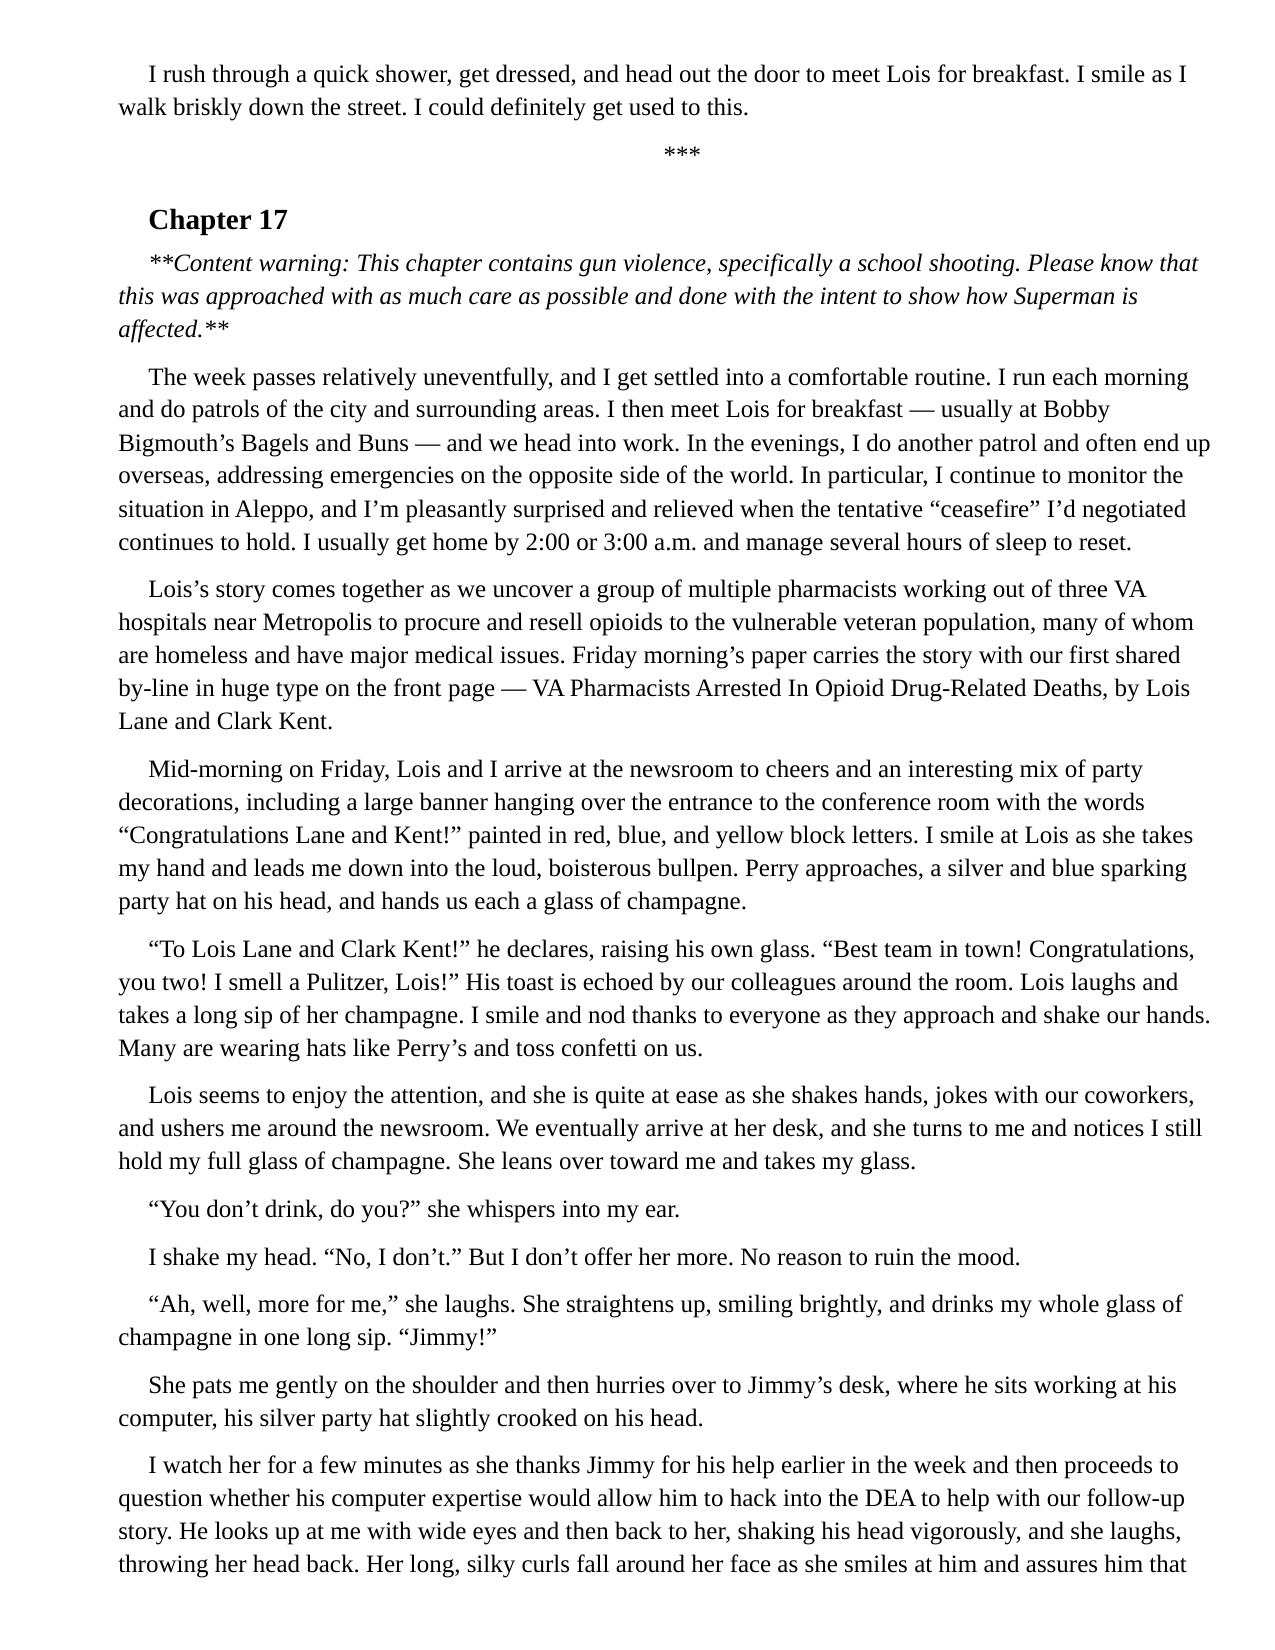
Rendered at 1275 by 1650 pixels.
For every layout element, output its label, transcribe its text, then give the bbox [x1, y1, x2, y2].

text I shake my head. “No, I don’t.” But I don’t offer her more. No reason to ruin the mood. [118, 1242, 1216, 1270]
text “You don’t drink, do you?” she whispers into my ear. [118, 1194, 1216, 1223]
text “To Lois Lane and Clark Kent!” he declares, raising his own glass. “Best team in town! Congratulations, you two! I smell a Pulitzer, Lois!” His toast is echoed by our colleagues around the room. Lois laughs and takes a long sip of her champagne. I smile and nod thanks to everyone as they approach and shake our hands. Many are wearing hats like Perry’s and toss confetti on us. [118, 934, 1216, 1061]
text *** [118, 140, 1216, 168]
text “Ah, well, more for me,” she laughs. She straightens up, smiling brightly, and drinks my whole glass of champagne in one long sip. “Jimmy!” [118, 1289, 1216, 1351]
subtitle Chapter 17 [118, 202, 1216, 235]
text I rush through a quick shower, get dressed, and head out the door to meet Lois for breakfast. I smile as I walk briskly down the street. I could definitely get used to this. [118, 59, 1216, 121]
text **Content warning: This chapter contains gun violence, specifically a school shooting. Please know that this was approached with as much care as possible and done with the intent to show how Superman is affected.** [118, 248, 1216, 343]
text Mid-morning on Friday, Lois and I arrive at the newsroom to cheers and an interesting mix of party decorations, including a large banner hanging over the entrance to the conference room with the words “Congratulations Lane and Kent!” painted in red, blue, and yellow block letters. I smile at Lois as she takes my hand and leads me down into the loud, boisterous bullpen. Perry approaches, a silver and blue sparking party hat on his head, and hands us each a glass of champagne. [118, 754, 1216, 915]
text She pats me gently on the shoulder and then hurries over to Jimmy’s desk, where he sits working at his computer, his silver party hat slightly crooked on his head. [118, 1370, 1216, 1432]
text I watch her for a few minutes as she thanks Jimmy for his help earlier in the week and then proceeds to question whether his computer expertise would allow him to hack into the DEA to help with our follow-up story. He looks up at me with wide eyes and then back to her, shaking his head vigorously, and she laughs, throwing her head back. Her long, silky curls fall around her face as she smiles at him and assures him that [118, 1450, 1216, 1578]
text The week passes relatively uneventfully, and I get settled into a comfortable routine. I run each morning and do patrols of the city and surrounding areas. I then meet Lois for breakfast — usually at Bobby Bigmouth’s Bagels and Buns — and we head into work. In the evenings, I do another patrol and often end up overseas, addressing emergencies on the opposite side of the world. In particular, I continue to monitor the situation in Aleppo, and I’m pleasantly surprised and relieved when the tentative “ceasefire” I’d negotiated continues to hold. I usually get home by 2:00 or 3:00 a.m. and manage several hours of sleep to reset. [118, 362, 1216, 555]
text Lois’s story comes together as we uncover a group of multiple pharmacists working out of three VA hospitals near Metropolis to procure and resell opioids to the vulnerable veteran population, many of whom are homeless and have major medical issues. Friday morning’s paper carries the story with our first shared by-line in huge type on the front page — VA Pharmacists Arrested In Opioid Drug-Related Deaths, by Lois Lane and Clark Kent. [118, 574, 1216, 735]
text Lois seems to enjoy the attention, and she is quite at ease as she shakes hands, jokes with our coworkers, and ushers me around the newsroom. We eventually arrive at her desk, and she turns to me and notices I still hold my full glass of champagne. She leans over toward me and takes my glass. [118, 1080, 1216, 1175]
